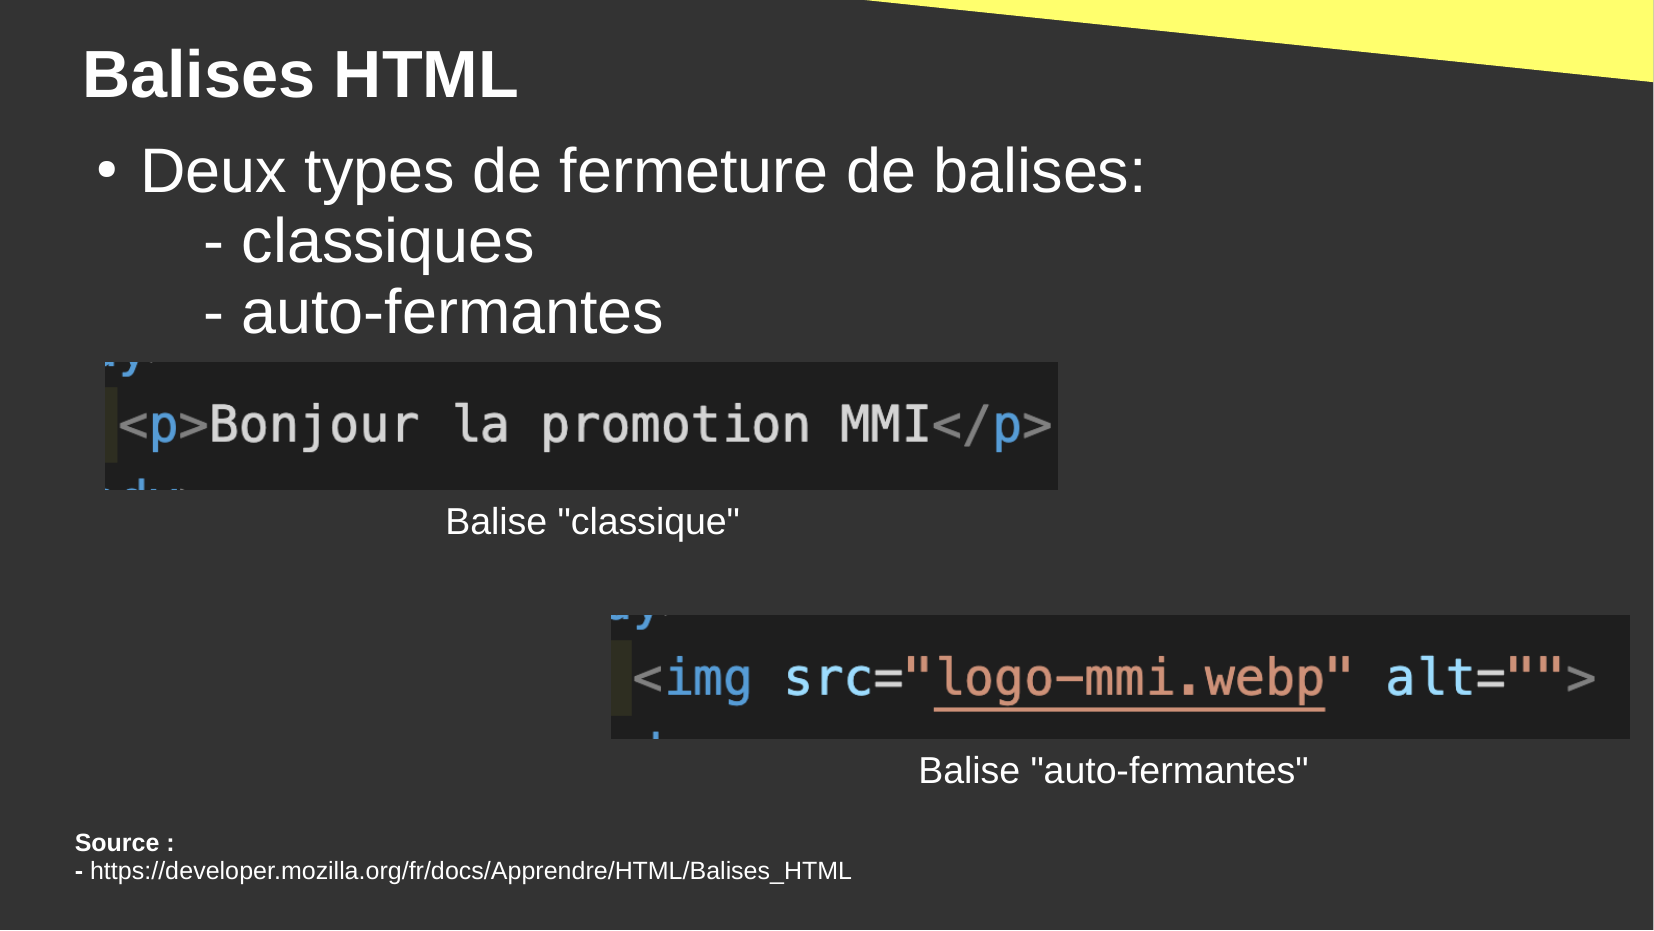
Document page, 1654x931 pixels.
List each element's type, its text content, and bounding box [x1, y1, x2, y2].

text_box Balise "classique" [398, 493, 787, 573]
text_box Balise "auto-fermantes" [878, 741, 1349, 799]
picture [611, 615, 1630, 739]
text_box Source : - https://developer.mozilla.org/fr/docs/Apprendre/HTML/Balises_HTML [59, 821, 1546, 906]
picture [105, 362, 1058, 490]
list Deux types de fermeture de balises: - classiques - auto-fermantes [80, 135, 1569, 349]
text_box [864, 0, 1654, 83]
title Balises HTML [82, 37, 1571, 114]
